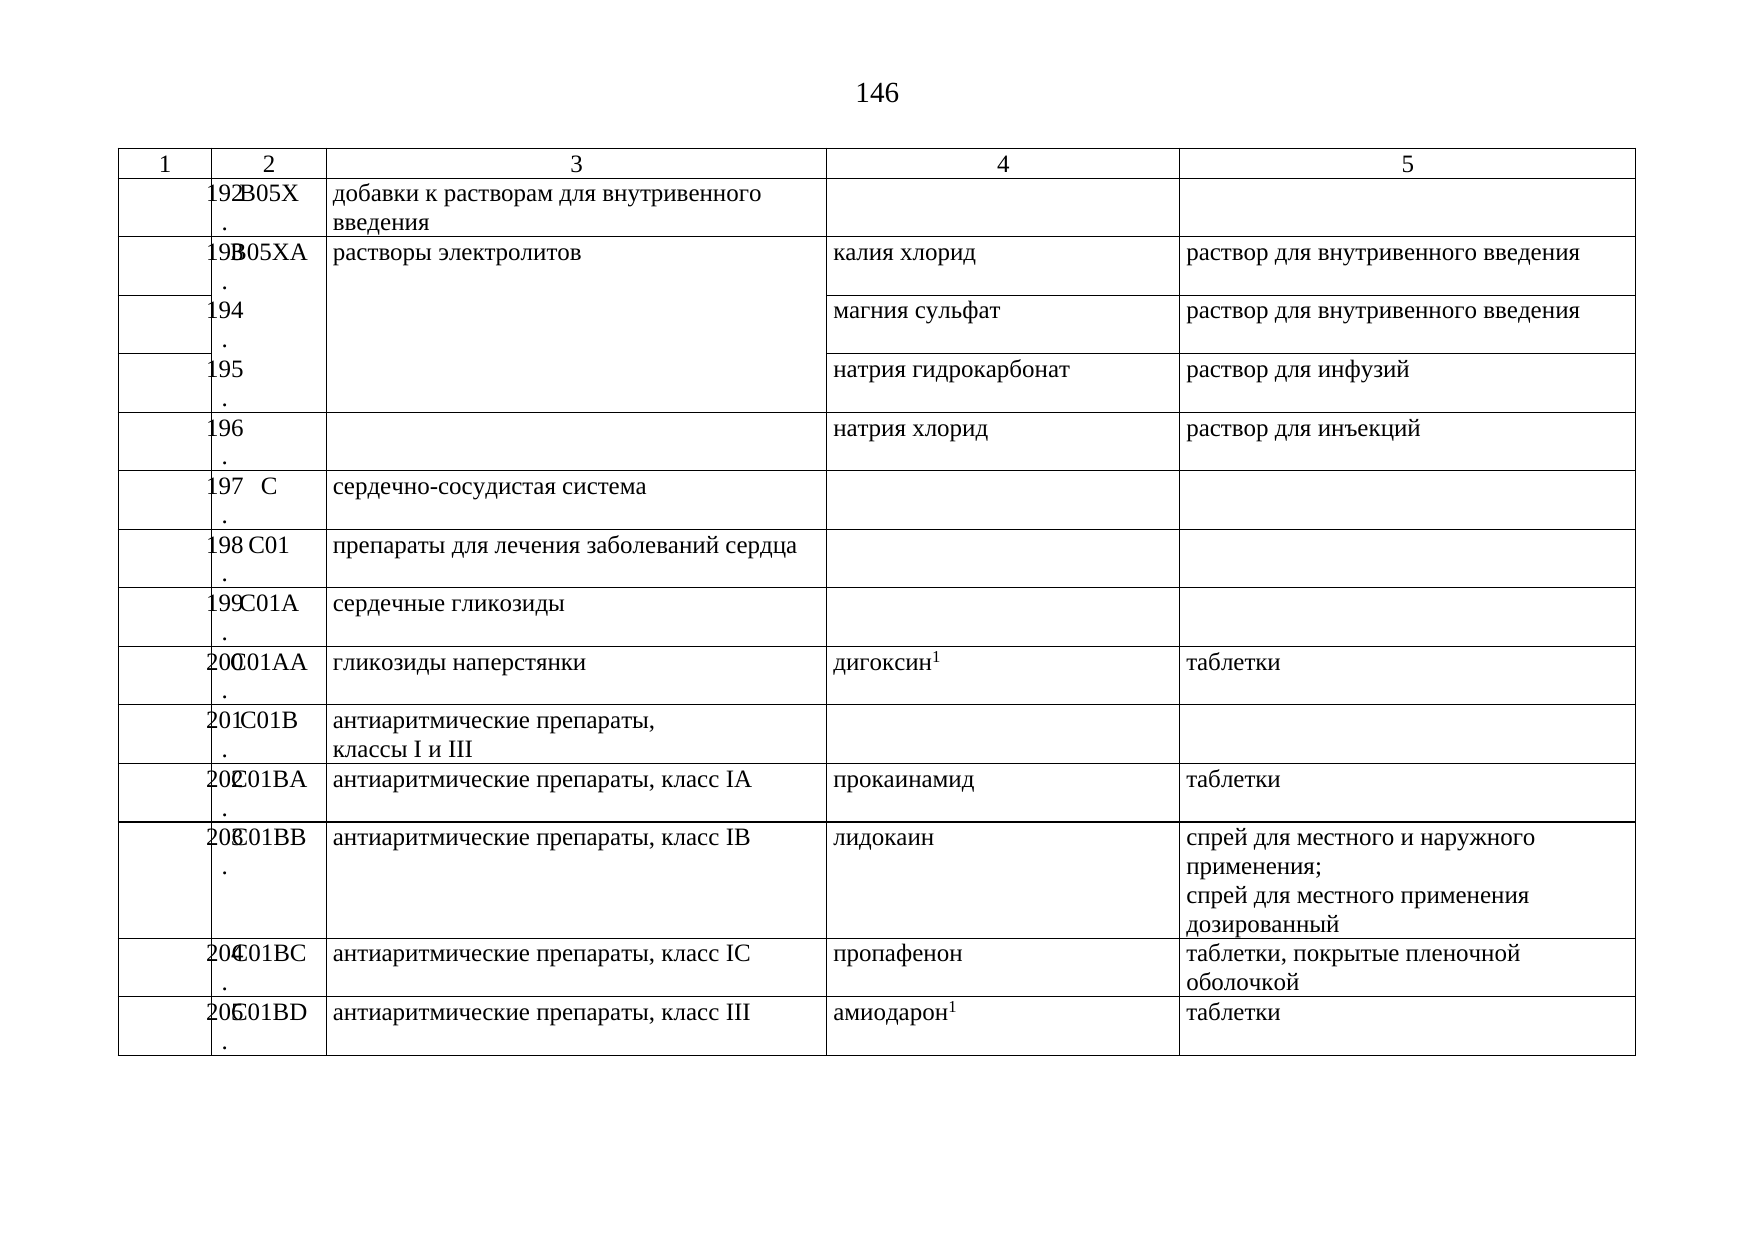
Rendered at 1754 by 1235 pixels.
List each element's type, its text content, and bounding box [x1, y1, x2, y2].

table_cell растворы электролитов [327, 237, 826, 353]
table_cell C01BC [212, 939, 326, 996]
table_cell [119, 764, 211, 821]
table_cell B05XA [212, 237, 326, 412]
table_cell [827, 530, 1179, 587]
table_cell C01BD [212, 997, 326, 1054]
table_cell амиодарон1 [827, 997, 1179, 1054]
table_cell таблетки [1180, 647, 1635, 704]
table_cell [1180, 588, 1635, 646]
table_cell [327, 413, 826, 470]
table_cell C01AA [212, 647, 326, 704]
table_cell лидокаин [827, 823, 1179, 937]
table_cell препараты для лечения заболеваний сердца [327, 530, 826, 587]
table_cell антиаритмические препараты, класс IB [327, 823, 826, 937]
table_cell [119, 939, 211, 996]
table_cell [827, 588, 1179, 646]
table_cell таблетки [1180, 997, 1635, 1054]
table_cell [212, 413, 326, 470]
table_cell натрия хлорид [827, 413, 1179, 470]
table_cell сердечные гликозиды [327, 588, 826, 646]
table_cell [1180, 705, 1635, 763]
table_cell B05X [212, 179, 326, 236]
table_cell сердечно-сосудистая система [327, 471, 826, 529]
table_header 2 [212, 149, 326, 177]
table_cell [119, 413, 211, 470]
table_cell [827, 705, 1179, 763]
table_cell C01A [212, 588, 326, 646]
table_cell антиаритмические препараты, классы I и III [327, 705, 826, 763]
table_cell таблетки, покрытые пленочной оболочкой [1180, 939, 1635, 996]
table_cell C01B [212, 705, 326, 763]
table_cell калия хлорид [827, 237, 1179, 294]
table_cell [119, 997, 211, 1054]
table_cell гликозиды наперстянки [327, 647, 826, 704]
table_cell раствор для инфузий [1180, 354, 1635, 412]
table_header 3 [327, 149, 826, 177]
table_cell [119, 823, 211, 937]
table_cell магния сульфат [827, 296, 1179, 353]
table_cell [119, 530, 211, 587]
table_cell антиаритмические препараты, класс III [327, 997, 826, 1054]
table_cell [1180, 530, 1635, 587]
table_cell антиаритмические препараты, класс IC [327, 939, 826, 996]
table_header 1 [119, 149, 211, 177]
table_cell прокаинамид [827, 764, 1179, 821]
table_cell [119, 588, 211, 646]
table_cell [827, 471, 1179, 529]
table_cell [1180, 471, 1635, 529]
table_cell дигоксин1 [827, 647, 1179, 704]
table_cell натрия гидрокарбонат [827, 354, 1179, 412]
table_cell спрей для местного и наружного применения; спрей для местного применения дозированный [1180, 823, 1635, 937]
table_cell C01BA [212, 764, 326, 821]
table_cell [119, 705, 211, 763]
table_cell [827, 179, 1179, 236]
table_cell антиаритмические препараты, класс IA [327, 764, 826, 821]
table_cell C [212, 471, 326, 529]
table_cell таблетки [1180, 764, 1635, 821]
table_cell [119, 179, 211, 236]
table_header 5 [1180, 149, 1635, 177]
table_header 4 [827, 149, 1179, 177]
table_cell [119, 471, 211, 529]
table_cell [119, 296, 211, 353]
table_cell раствор для инъекций [1180, 413, 1635, 470]
table_cell C01 [212, 530, 326, 587]
table_cell [119, 354, 211, 412]
table_cell добавки к растворам для внутривенного введения [327, 179, 826, 236]
table_cell раствор для внутривенного введения [1180, 296, 1635, 353]
table_cell [1180, 179, 1635, 236]
table_cell [119, 647, 211, 704]
table_cell C01BB [212, 823, 326, 937]
table_cell [119, 237, 211, 294]
table_cell пропафенон [827, 939, 1179, 996]
table_cell [327, 353, 826, 412]
table_cell раствор для внутривенного введения [1180, 237, 1635, 294]
